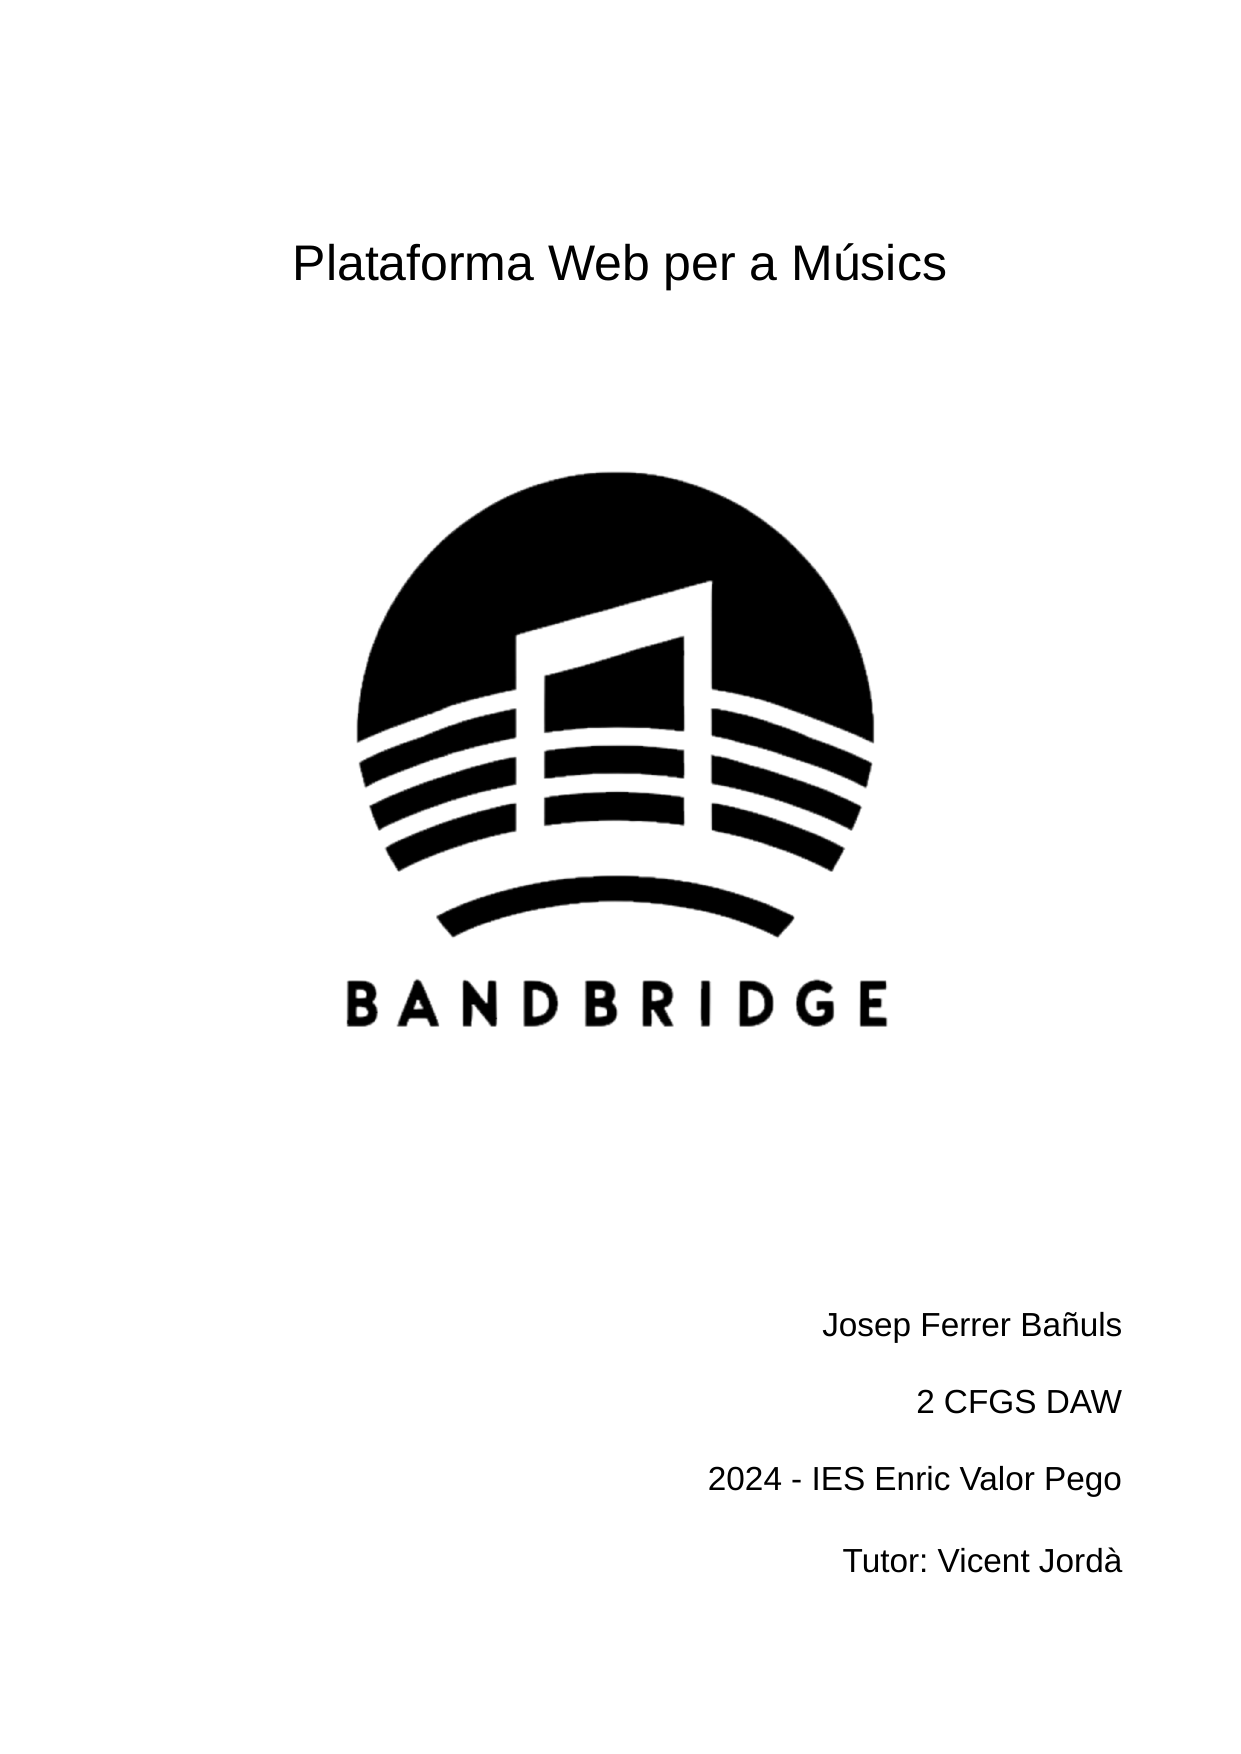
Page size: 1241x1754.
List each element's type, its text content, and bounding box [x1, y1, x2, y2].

text 2 CFGS DAW [118, 1382, 1122, 1421]
text 2024 - IES Enric Valor Pego [118, 1459, 1122, 1497]
text Josep Ferrer Bañuls [118, 1305, 1122, 1344]
text Tutor: Vicent Jordà [118, 1541, 1122, 1579]
picture [151, 461, 1056, 1033]
text Plataforma Web per a Músics [118, 233, 1122, 291]
